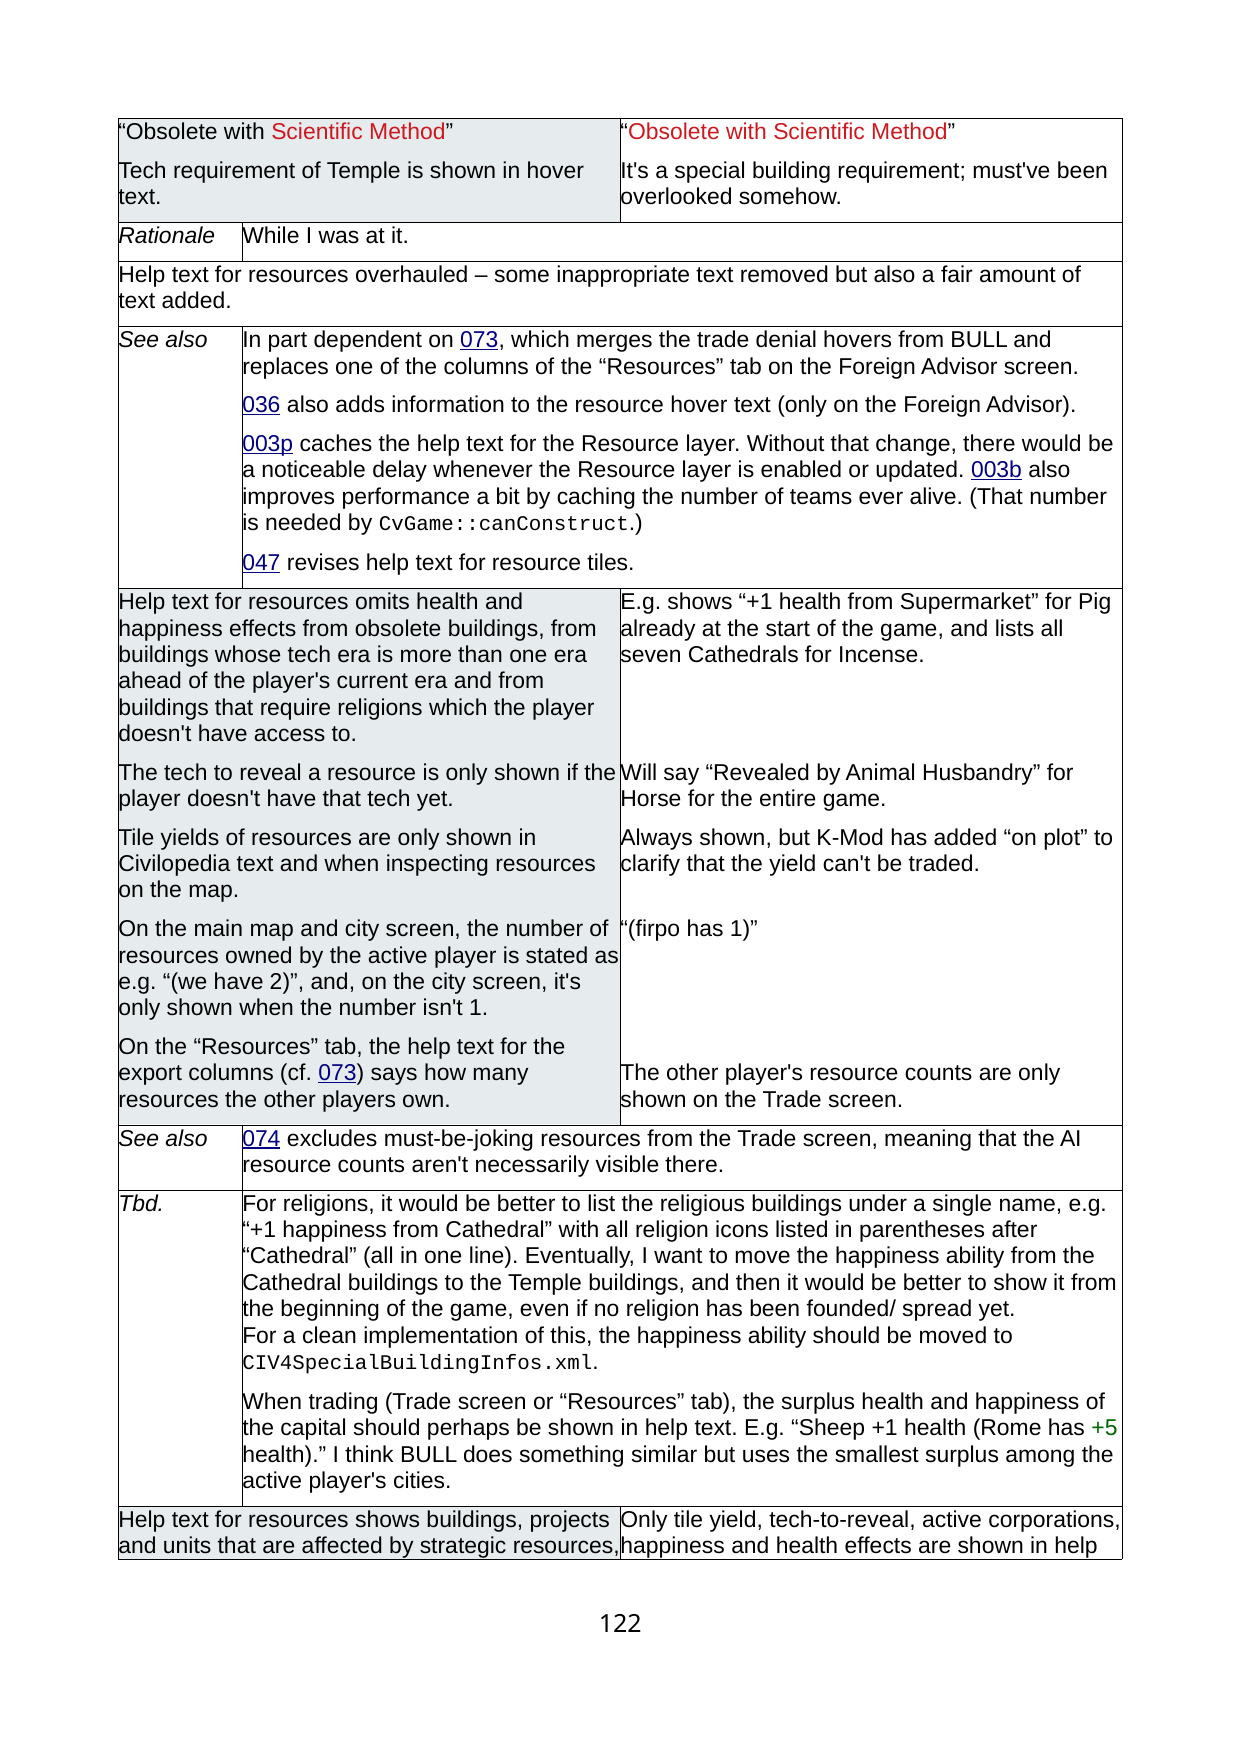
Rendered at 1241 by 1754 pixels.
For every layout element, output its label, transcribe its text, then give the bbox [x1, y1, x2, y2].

table_cell Only tile yield, tech-to-reveal, active corporations, happiness and health effects are shown in help [621, 1507, 1122, 1559]
table_cell For religions, it would be better to list the religious buildings under a single name, e.g. “+1 happiness from Cathedral” with all religion icons listed in parentheses after “Cathedral” (all in one line). Eventually, I want to move the happiness ability from the Cathedral buildings to the Temple buildings, and then it would be better to show it from the beginning of the game, even if no religion has been founded/ spread yet. For a clean implementation of this, the happiness ability should be moved to CIV4SpecialBuildingInfos.xml. When trading (Trade screen or “Resources” tab), the surplus health and happiness of the capital should perhaps be shown in help text. E.g. “Sheep +1 health (Rome has +5 health).” I think BULL does something similar but uses the smallest surplus among the active player's cities. [243, 1191, 1122, 1506]
table_cell “Obsolete with Scientific Method” It's a special building requirement; must've been overlooked somehow. [621, 119, 1122, 222]
table_cell While I was at it. [243, 223, 1122, 261]
table_cell Rationale [119, 223, 242, 261]
table_cell Tbd. [119, 1191, 242, 1506]
table_cell See also [119, 327, 242, 588]
table_cell In part dependent on 073, which merges the trade denial hovers from BULL and replaces one of the columns of the “Resources” tab on the Foreign Advisor screen. 036 also adds information to the resource hover text (only on the Foreign Advisor). 003p caches the help text for the Resource layer. Without that change, there would be a noticeable delay whenever the Resource layer is enabled or updated. 003b also improves performance a bit by caching the number of teams ever alive. (That number is needed by CvGame::canConstruct.) 047 revises help text for resource tiles. [243, 327, 1122, 588]
table_cell E.g. shows “+1 health from Supermarket” for Pig already at the start of the game, and lists all seven Cathedrals for Incense. Will say “Revealed by Animal Husbandry” for Horse for the entire game. Always shown, but K-Mod has added “on plot” to clarify that the yield can't be traded. “(firpo has 1)” The other player's resource counts are only shown on the Trade screen. [621, 589, 1122, 1124]
table_cell 074 excludes must-be-joking resources from the Trade screen, meaning that the AI resource counts aren't necessarily visible there. [243, 1126, 1122, 1190]
table_cell Help text for resources omits health and happiness effects from obsolete buildings, from buildings whose tech era is more than one era ahead of the player's current era and from buildings that require religions which the player doesn't have access to. The tech to reveal a resource is only shown if the player doesn't have that tech yet. Tile yields of resources are only shown in Civilopedia text and when inspecting resources on the map. On the main map and city screen, the number of resources owned by the active player is stated as e.g. “(we have 2)”, and, on the city screen, it's only shown when the number isn't 1. On the “Resources” tab, the help text for the export columns (cf. 073) says how many resources the other players own. [119, 589, 620, 1124]
table_cell Help text for resources overhauled – some inappropriate text removed but also a fair amount of text added. [119, 262, 1122, 326]
table_cell Help text for resources shows buildings, projects and units that are affected by strategic resources, [119, 1507, 620, 1559]
table_cell “Obsolete with Scientific Method” Tech requirement of Temple is shown in hover text. [119, 119, 620, 222]
table_cell See also [119, 1126, 242, 1190]
